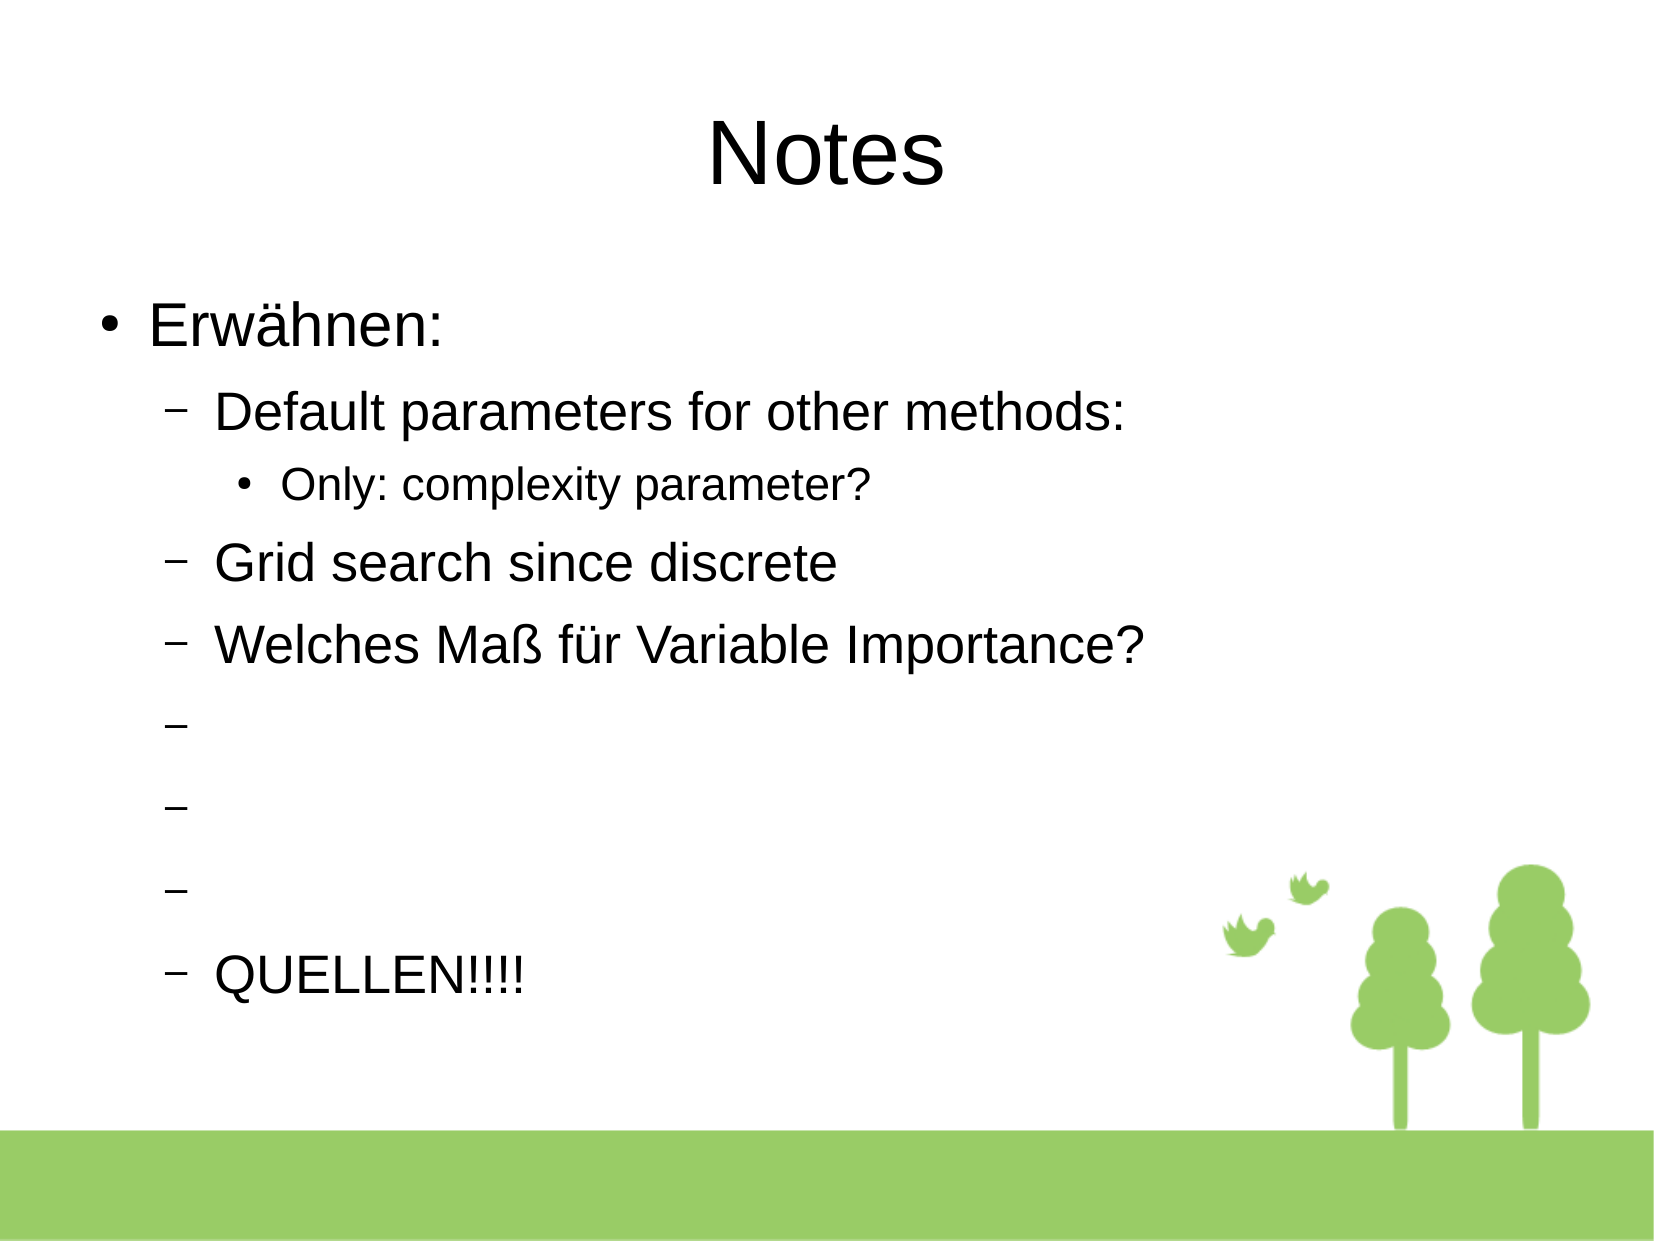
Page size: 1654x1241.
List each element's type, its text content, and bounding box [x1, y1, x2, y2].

title Notes [82, 49, 1571, 257]
list Erwähnen: Default parameters for other methods: Only: complexity parameter? Grid search since discrete Welches Maß für Variable Importance? QUELLEN!!!! [82, 290, 1571, 1010]
picture [0, 0, 1654, 1241]
